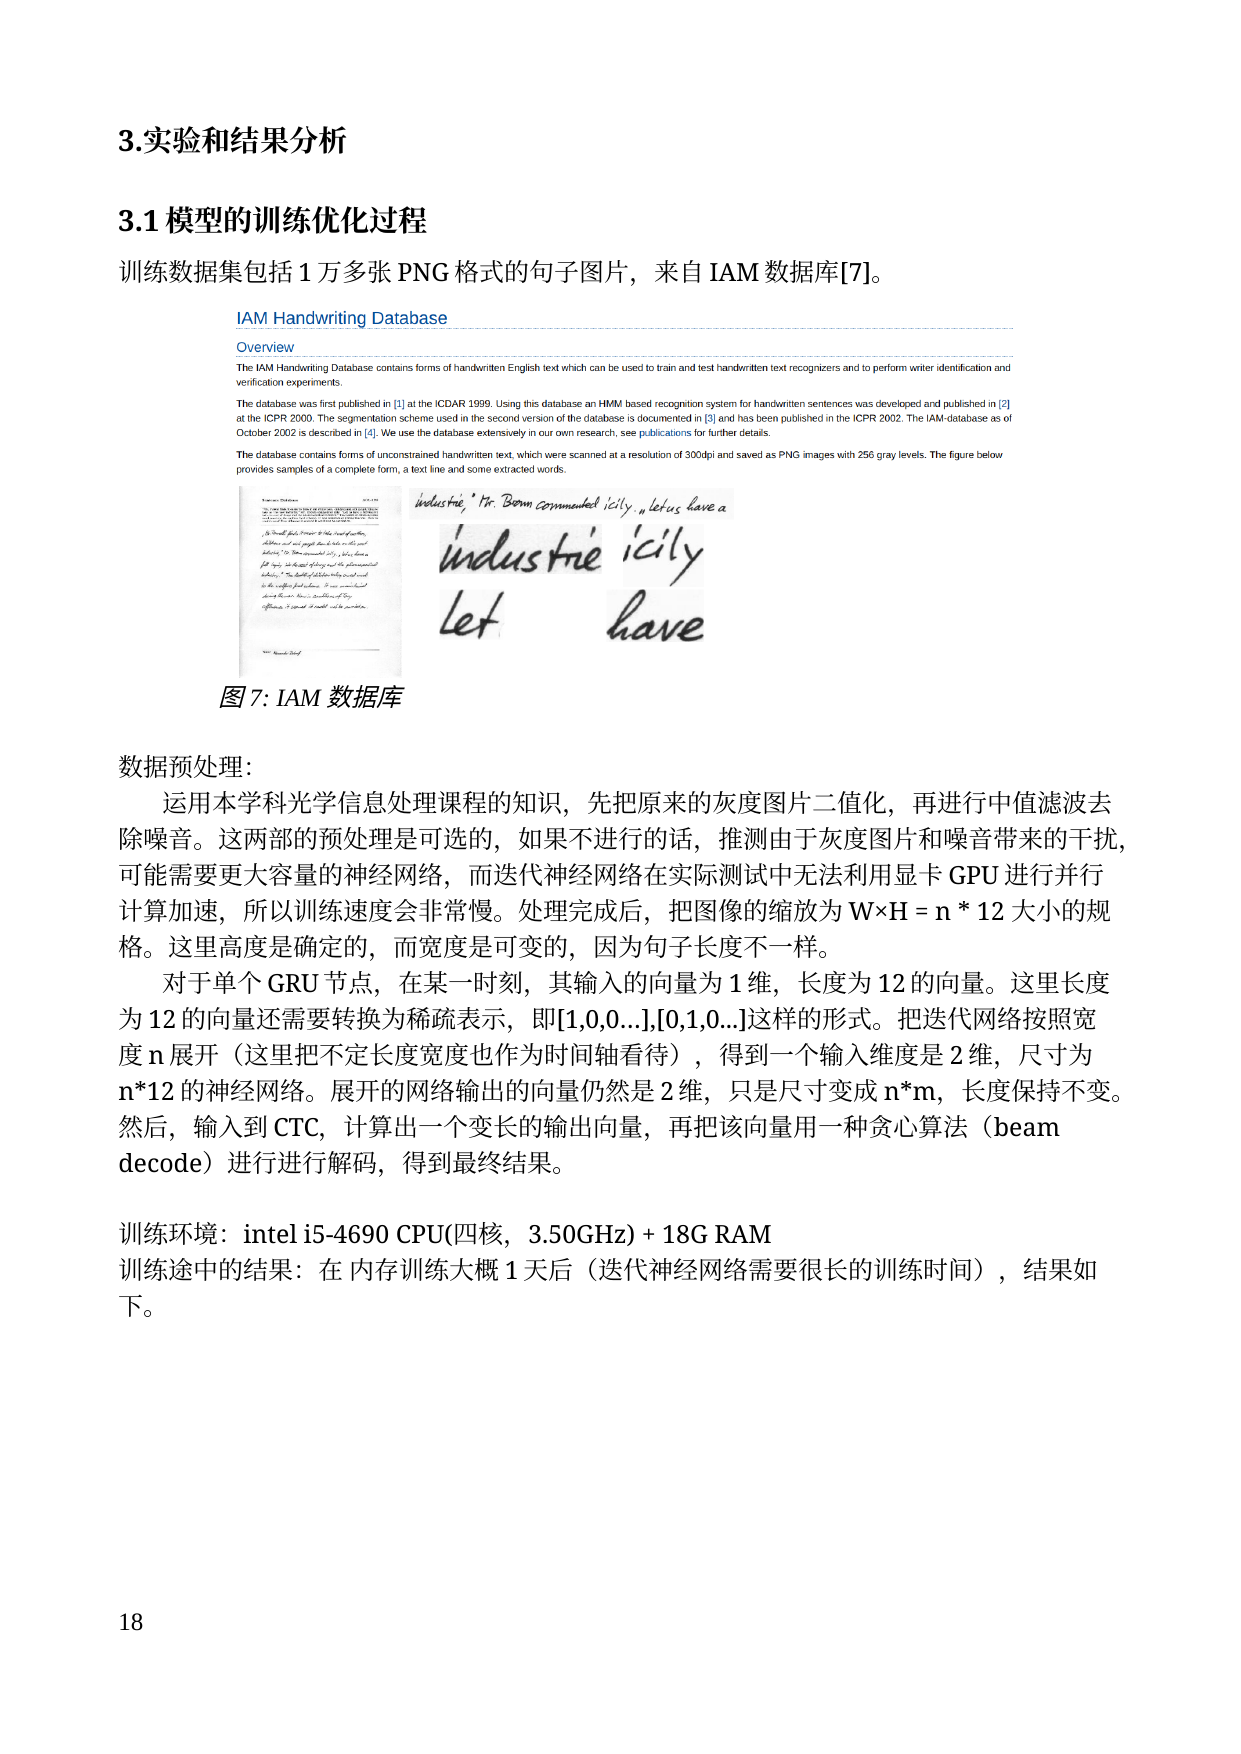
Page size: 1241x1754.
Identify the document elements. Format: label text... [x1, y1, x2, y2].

text 数据预处理： [118, 748, 1122, 784]
text 图 7: IAM数据库 [218, 678, 1022, 713]
subtitle 3.实验和结果分析 [118, 118, 1122, 160]
text 训练环境：intel i5-4690 CPU(四核，3.50GHz) + 18G RAM [118, 1214, 1122, 1250]
picture [218, 301, 1023, 678]
text 对于单个GRU节点，在某一时刻，其输入的向量为1维，长度为12的向量。这里长度为12的向量还需要转换为稀疏表示，即[1,0,0…],[0,1,0...]这样的形式。把迭代网络按照宽度n展开（这里把不定长度宽度也作为时间轴看待），得到一个输入维度是2维，尺寸为n*12的神经网络。展开的网络输出的向量仍然是2维，只是尺寸变成n*m，长度保持不变。然后，输入到CTC，计算出一个变长的输出向量，再把该向量用一种贪心算法（beam decode）进行进行解码，得到最终结果。 [118, 964, 1122, 1180]
text 训练途中的结果：在 内存训练大概1天后（迭代神经网络需要很长的训练时间），结果如下。 [118, 1250, 1122, 1322]
text 运用本学科光学信息处理课程的知识，先把原来的灰度图片二值化，再进行中值滤波去除噪音。这两部的预处理是可选的，如果不进行的话，推测由于灰度图片和噪音带来的干扰，可能需要更大容量的神经网络，而迭代神经网络在实际测试中无法利用显卡GPU进行并行计算加速，所以训练速度会非常慢。处理完成后，把图像的缩放为W×H = n * 12 大小的规格。这里高度是确定的，而宽度是可变的，因为句子长度不一样。 [118, 784, 1122, 964]
subtitle 3.1模型的训练优化过程 [118, 198, 1122, 240]
text 训练数据集包括1万多张PNG格式的句子图片，来自IAM数据库[7]。 [118, 252, 1122, 288]
